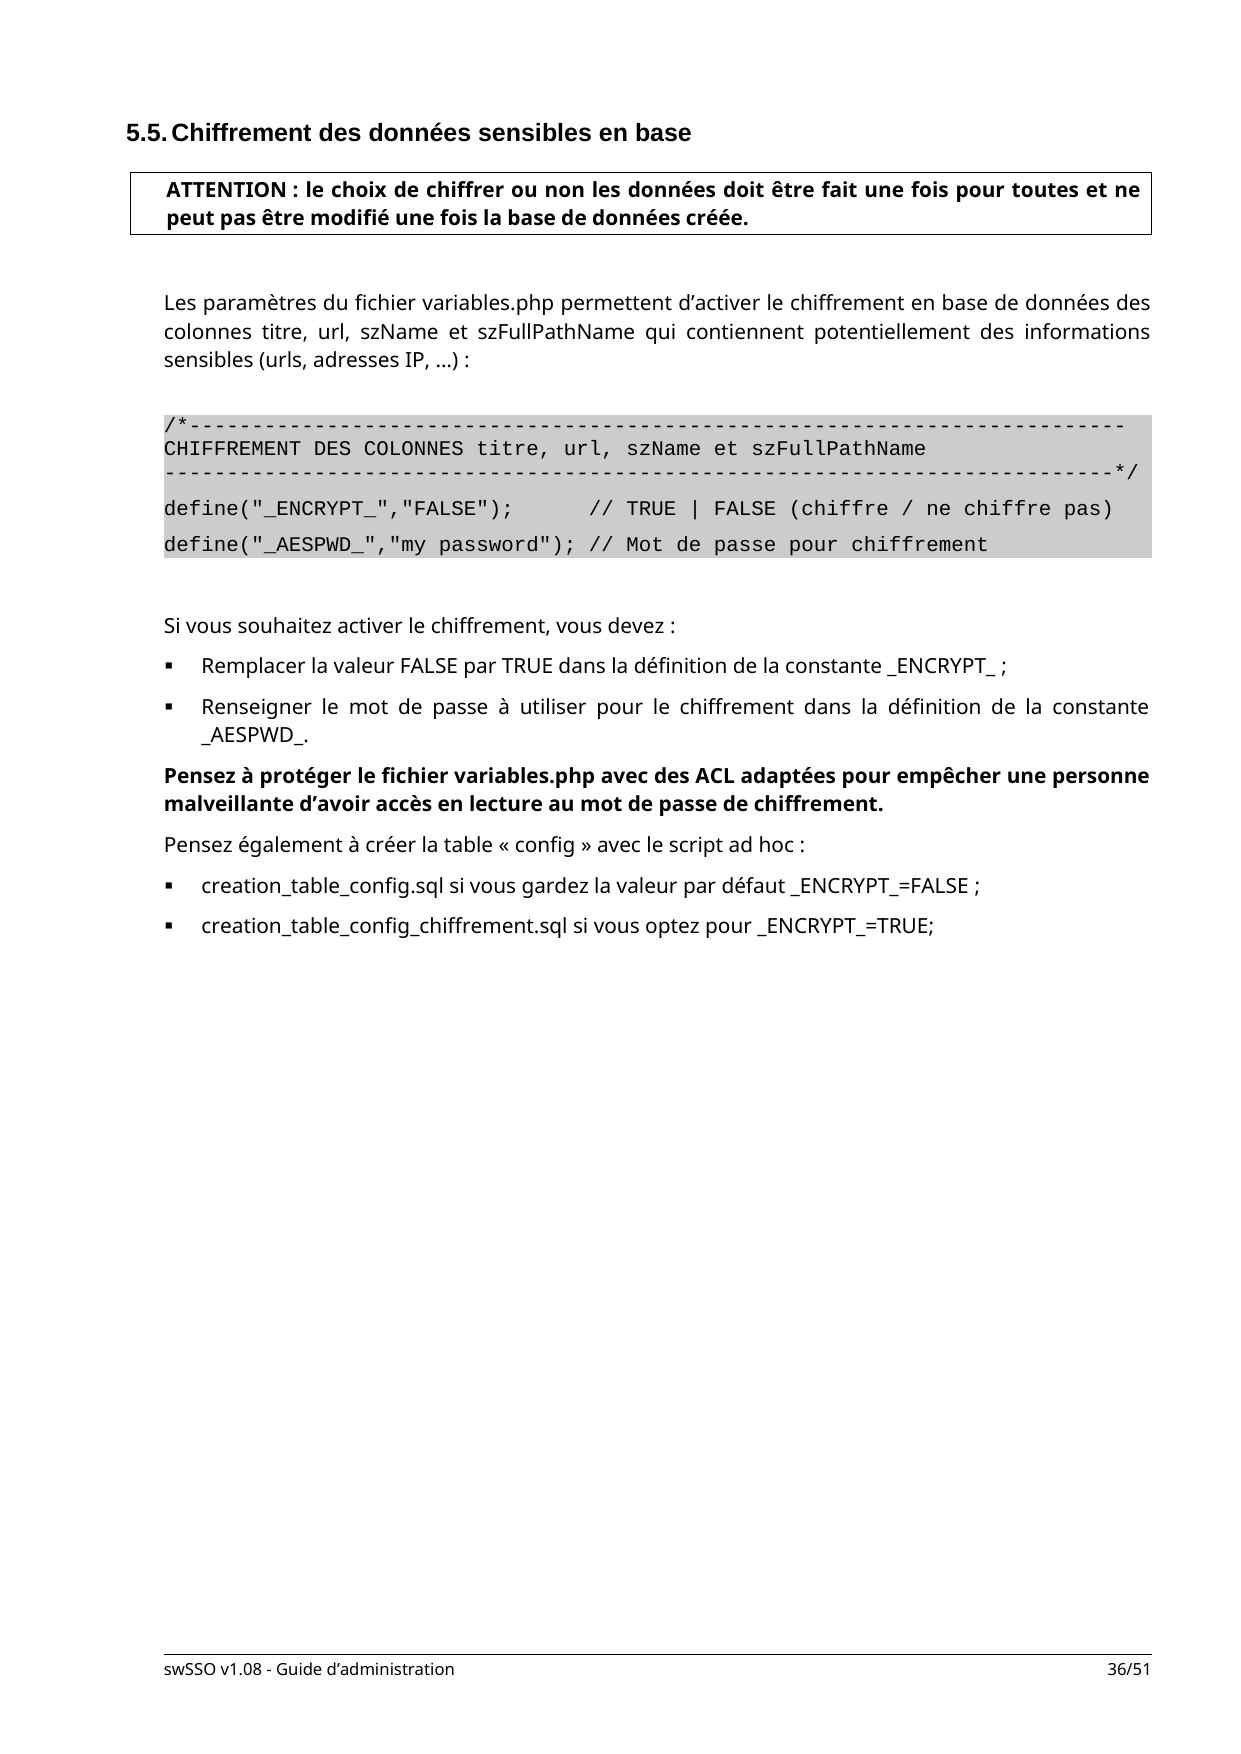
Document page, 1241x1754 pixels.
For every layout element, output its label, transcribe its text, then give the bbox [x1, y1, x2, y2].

text define("_ENCRYPT_","FALSE"); // TRUE | FALSE (chiffre / ne chiffre pas) [164, 498, 1152, 522]
list Remplacer la valeur FALSE par TRUE dans la définition de la constante _ENCRYPT_ ; [164, 652, 1152, 680]
text ----------------------------------------------------------------------------*/ [164, 462, 1152, 486]
list creation_table_config.sql si vous gardez la valeur par défaut _ENCRYPT_=FALSE ; [164, 871, 1152, 899]
text define("_AESPWD_","my password"); // Mot de passe pour chiffrement [164, 534, 1152, 558]
list creation_table_config_chiffrement.sql si vous optez pour _ENCRYPT_=TRUE; [164, 911, 1152, 939]
subtitle Chiffrement des données sensibles en base [126, 118, 1152, 147]
text CHIFFREMENT DES COLONNES titre, url, szName et szFullPathName [164, 438, 1152, 462]
text Si vous souhaitez activer le chiffrement, vous devez : [164, 611, 1152, 640]
text /*--------------------------------------------------------------------------- [164, 415, 1152, 438]
list ATTENTION : le choix de chiffrer ou non les données doit être fait une fois pour toutes et ne peut pas être modifié une fois la base de données créée. [131, 173, 1151, 234]
text Les paramètres du fichier variables.php permettent d’activer le chiffrement en base de données des colonnes titre, url, szName et szFullPathName qui contiennent potentiellement des informations sensibles (urls, adresses IP, …) : [164, 288, 1152, 374]
list Renseigner le mot de passe à utiliser pour le chiffrement dans la définition de la constante _AESPWD_. [164, 692, 1152, 749]
text Pensez également à créer la table « config » avec le script ad hoc : [164, 831, 1152, 859]
text Pensez à protéger le fichier variables.php avec des ACL adaptées pour empêcher une personne malveillante d’avoir accès en lecture au mot de passe de chiffrement. [164, 761, 1152, 818]
